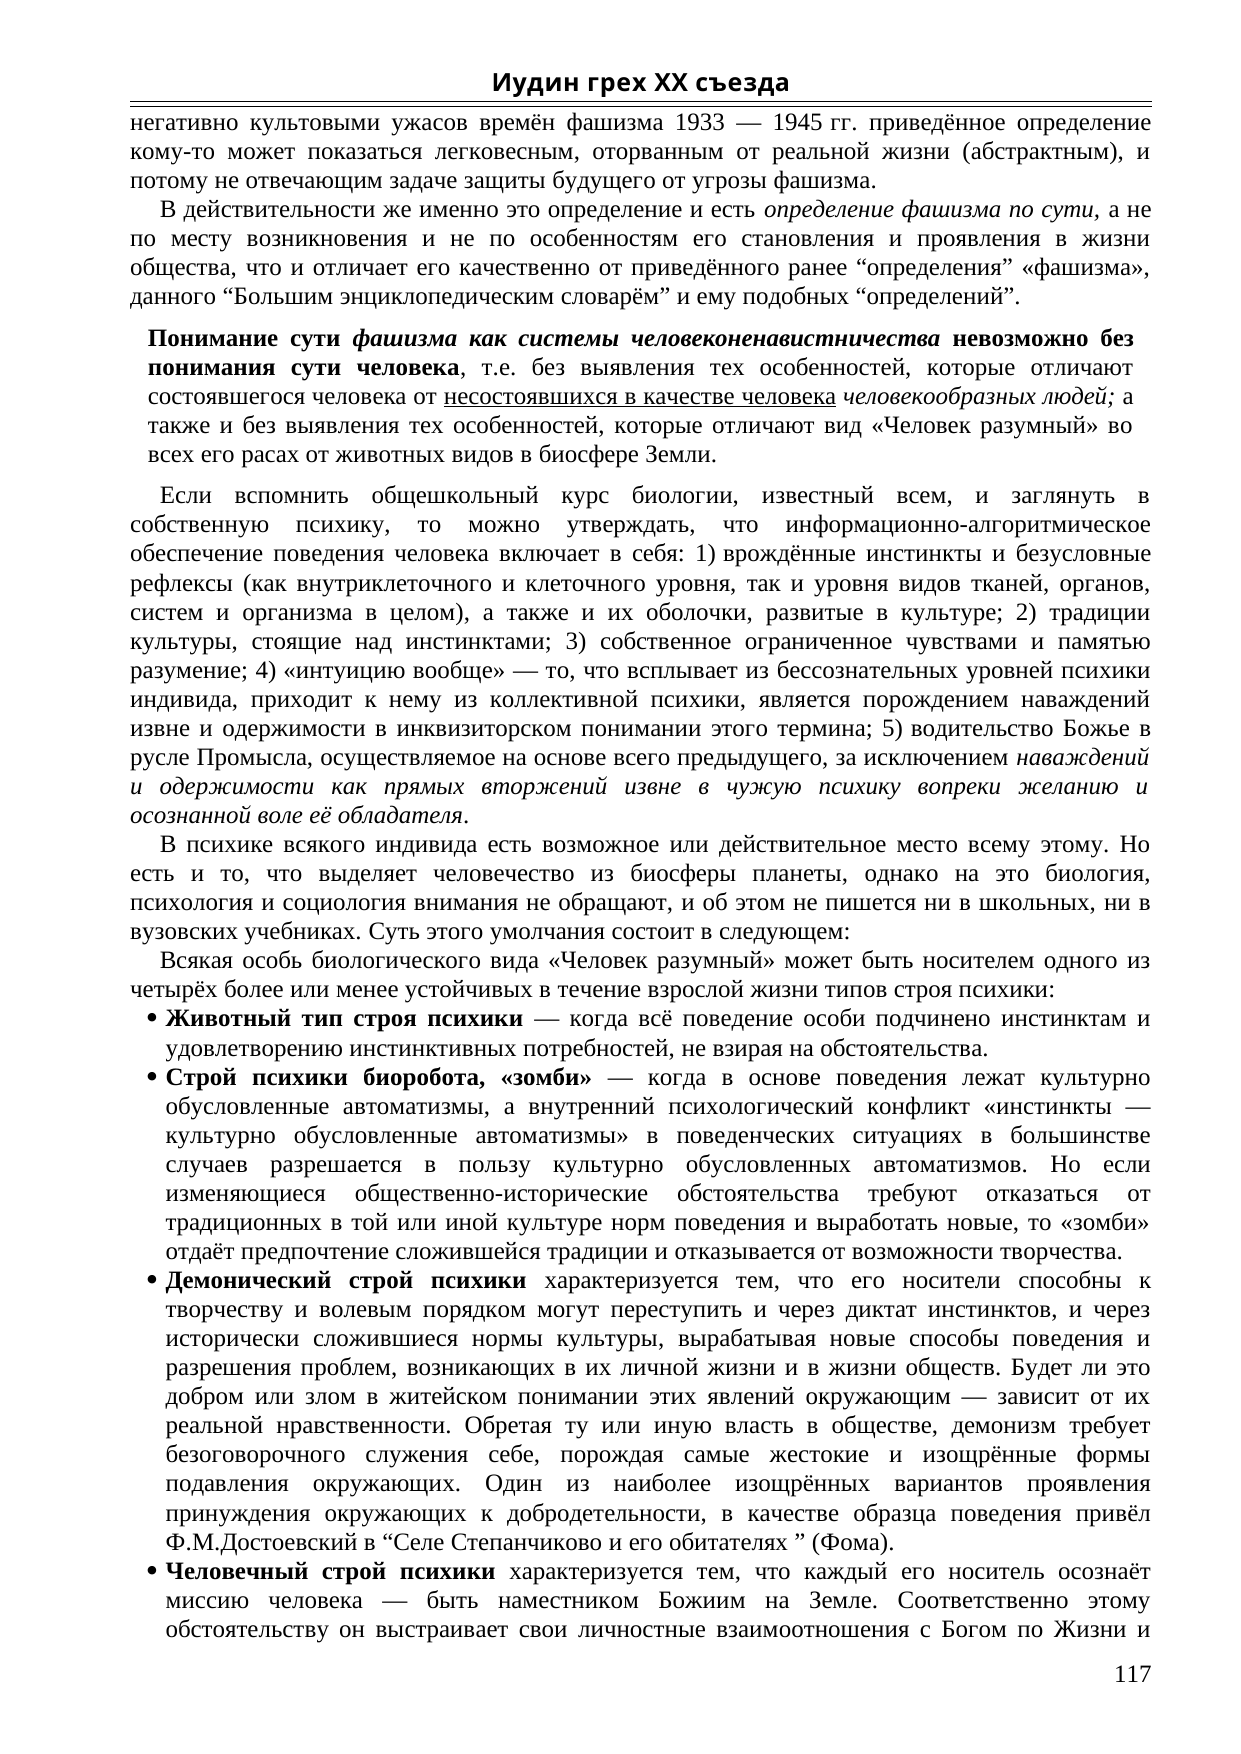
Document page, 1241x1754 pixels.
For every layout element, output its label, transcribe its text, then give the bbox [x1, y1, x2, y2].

text Если вспомнить общешкольный курс биологии, известный всем, и заглянуть в собственную психику, то можно утверждать, что информационно-алгоритмическое обеспечение поведения человека включает в себя: 1) врождённые инстинкты и безусловные рефлексы (как внутриклеточного и клеточного уровня, так и уровня видов тканей, органов, систем и организма в целом), а также и их оболочки, развитые в культуре; 2) традиции культуры, стоящие над инстинктами; 3) собственное ограниченное чувствами и памятью разумение; 4) «интуицию вообще» — то, что всплывает из бессознательных уровней психики индивида, приходит к нему из коллективной психики, является порождением наваждений извне и одержимости в инквизиторском понимании этого термина; 5) водительство Божье в русле Промысла, осуществляемое на основе всего предыдущего, за исключением наваждений и одержимости как прямых вторжений извне в чужую психику вопреки желанию и осознанной воле её обладателя. [130, 480, 1152, 829]
list Животный тип строя психики — когда всё поведение особи подчинено инстинктам и удовлетворению инстинктивных потребностей, не взирая на обстоятельства. [148, 1003, 1152, 1061]
text Всякая особь биологического вида «Человек разумный» может быть носителем одного из четырёх более или менее устойчивых в течение взрослой жизни типов строя психики: [130, 945, 1152, 1003]
text Понимание сути фашизма как системы человеконенавистничества невозможно без понимания сути человека, т.е. без выявления тех особенностей, которые отличают состоявшегося человека от несостоявшихся в качестве человека человекообразных людей; а также и без выявления тех особенностей, которые отличают вид «Человек разумный» во всех его расах от животных видов в биосфере Земли. [148, 322, 1134, 468]
text В психике всякого индивида есть возможное или действительное место всему этому. Но есть и то, что выделяет человечество из биосферы планеты, однако на это биология, психология и социология внимания не обращают, и об этом не пишется ни в школьных, ни в вузовских учебниках. Суть этого умолчания состоит в следующем: [130, 829, 1152, 945]
text В действительности же именно это определение и есть определение фашизма по сути, а не по месту возникновения и не по особенностям его становления и проявления в жизни общества, что и отличает его качественно от приведённого ранее “определения” «фашизма», данного “Боль­шим энциклопедическим словарём” и ему подобных “определений”. [130, 194, 1152, 310]
list Строй психики биоробота, «зомби» — когда в основе поведения лежат культурно обусловленные автоматизмы, а внутренний психологический конфликт «инстинкты — культурно обусловленные автоматизмы» в поведенческих ситуациях в большинстве случаев разрешается в пользу культурно обусловленных автоматизмов. Но если изменяющиеся общественно-исторические обстоятельства требуют отказаться от традиционных в той или иной культуре норм поведения и выработать новые, то «зомби» отдаёт предпочтение сложившейся традиции и отказывается от возможности творчества. [148, 1061, 1152, 1265]
text негативно культовыми ужасов времён фашизма 1933 — 1945 гг. приведённое определение кому-то может показаться легковесным, оторванным от реальной жизни (абстрактным), и потому не отвечающим задаче защиты будущего от угрозы фашизма. [130, 107, 1152, 194]
list Демонический строй психики характеризуется тем, что его носители способны к творчеству и волевым порядком могут переступить и через диктат инстинктов, и через исторически сложившиеся нормы культуры, вырабатывая новые способы поведения и разрешения проблем, возникающих в их личной жизни и в жизни обществ. Будет ли это добром или злом в житейском понимании этих явлений окружающим — зависит от их реальной нравственности. Обретая ту или иную власть в обществе, демонизм требует безоговорочного служения себе, порождая самые жестокие и изощрённые формы подавления окружающих. Один из наиболее изощрённых вариантов проявления принуждения окружающих к добродетельности, в качестве образца поведения привёл Ф.М.Достоевский в “Селе Степанчиково и его обитателях ” (Фома). [148, 1265, 1152, 1556]
list Человечный строй психики характеризуется тем, что каждый его носитель осознаёт миссию человека — быть наместником Божиим на Земле. Соответственно этому обстоятельству он выстраивает свои личностные взаимоотношения с Богом по Жизни и [148, 1556, 1152, 1643]
